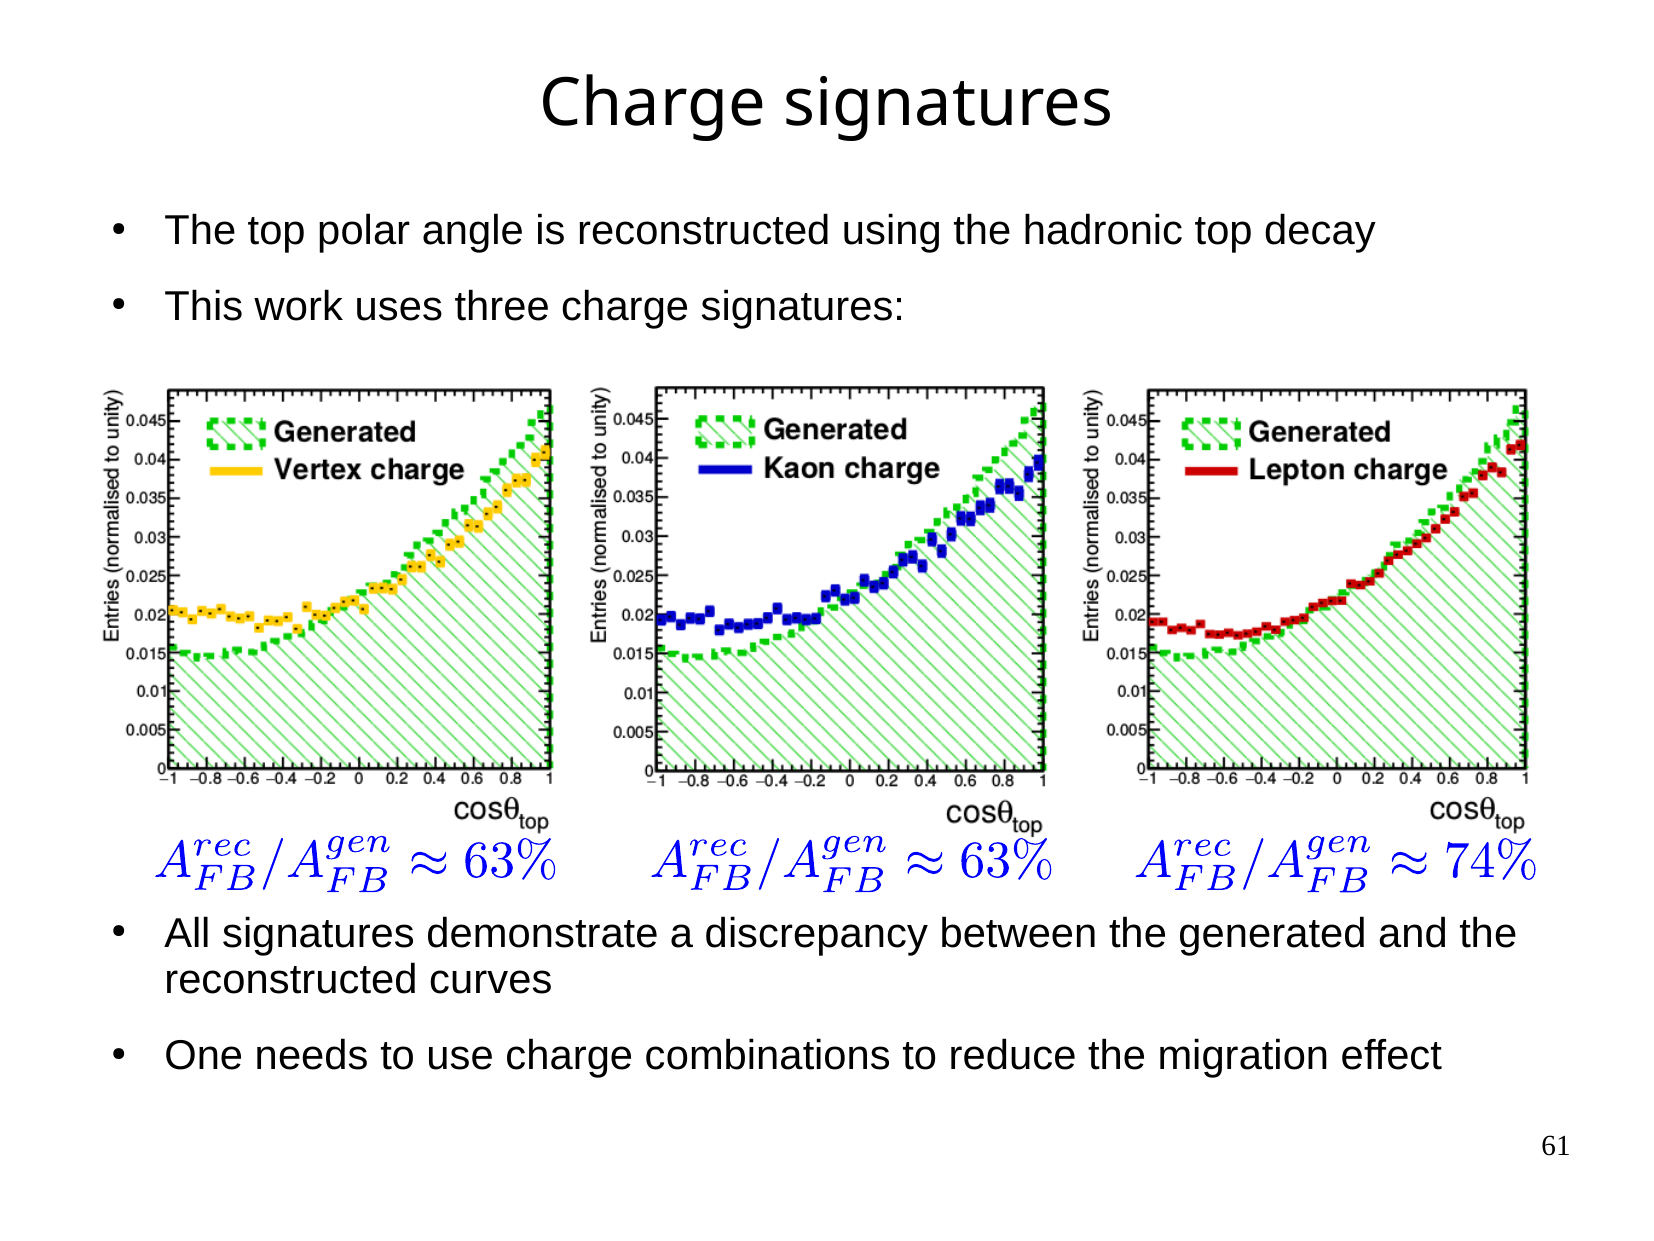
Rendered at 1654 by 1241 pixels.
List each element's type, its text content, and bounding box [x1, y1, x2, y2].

text_box [1133, 835, 1539, 893]
picture [93, 372, 1534, 838]
list All signatures demonstrate a discrepancy between the generated and the reconstructed curves One needs to use charge combinations to reduce the migration effect [93, 909, 1605, 1212]
title Charge signatures [82, 49, 1571, 151]
text_box [649, 835, 1055, 893]
list The top polar angle is reconstructed using the hadronic top decay This work uses three charge signatures: [93, 206, 1605, 354]
text_box [153, 835, 559, 893]
